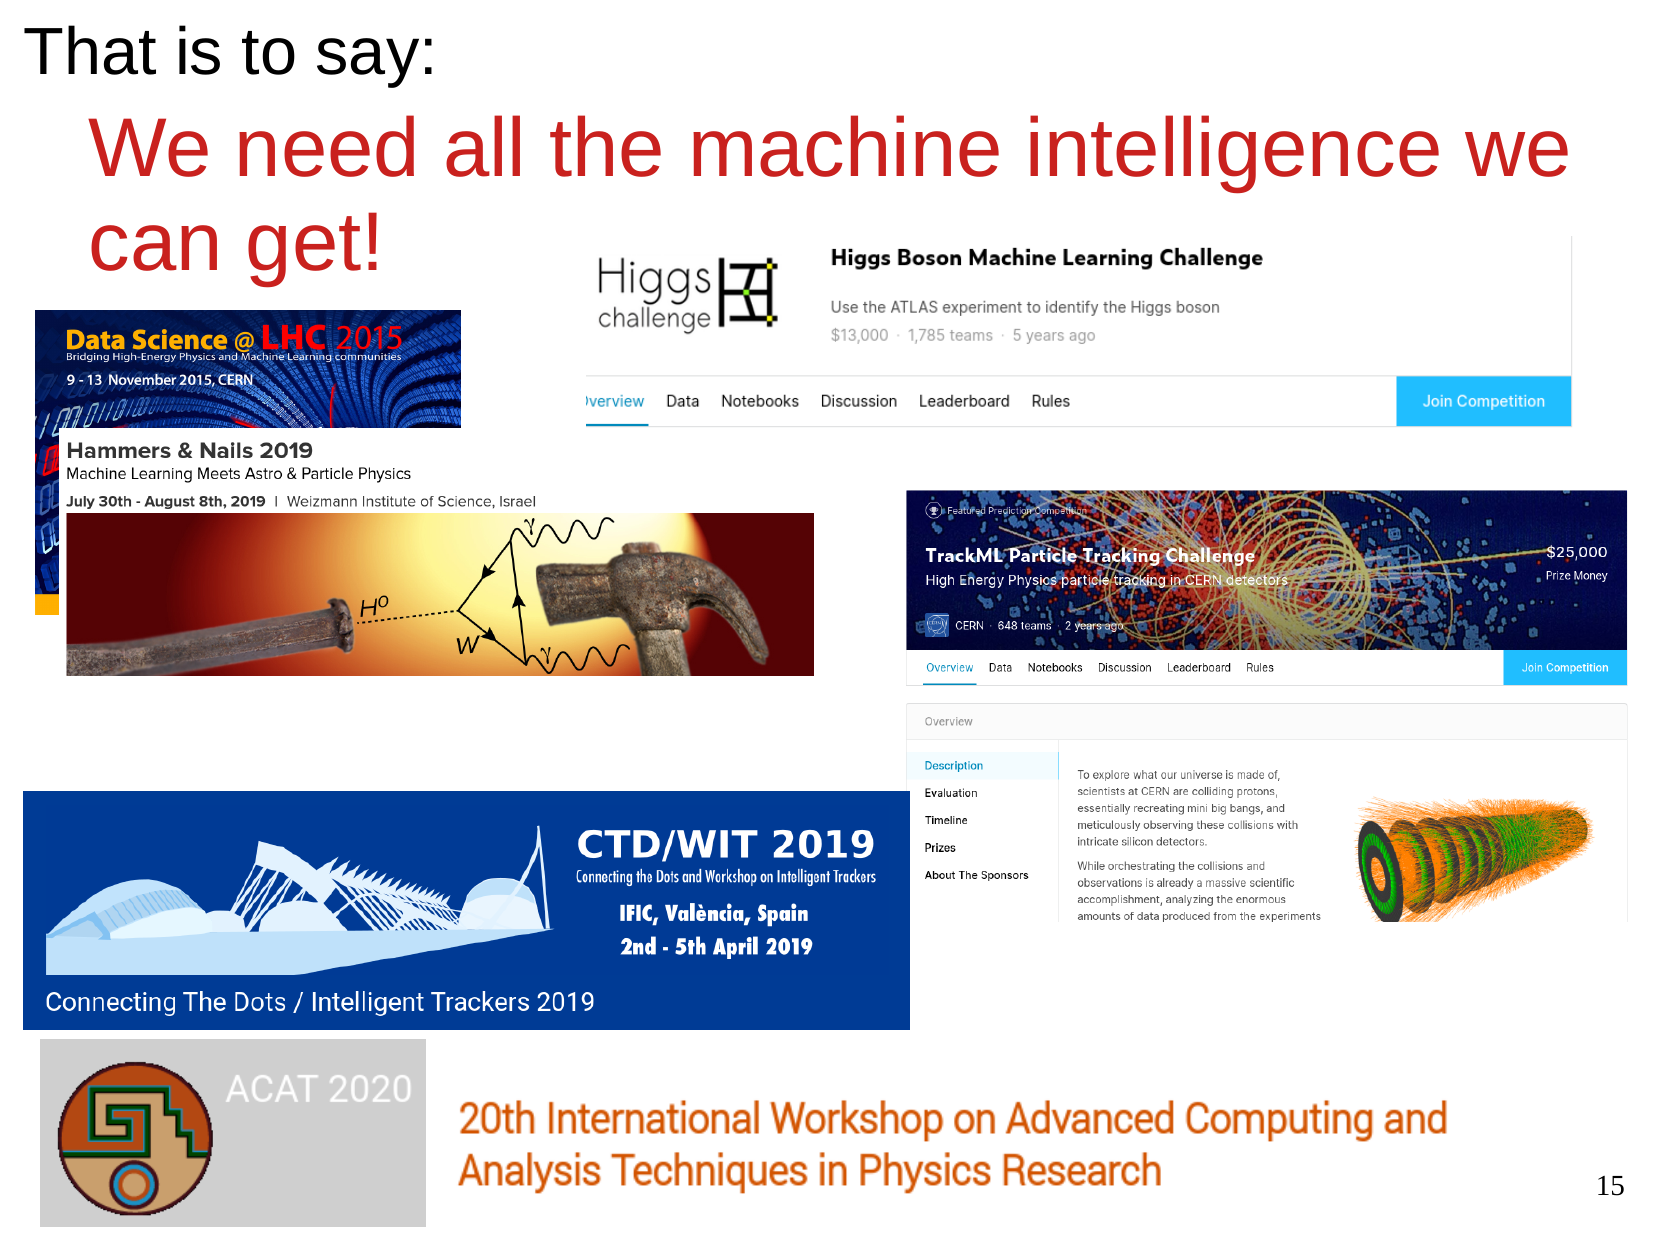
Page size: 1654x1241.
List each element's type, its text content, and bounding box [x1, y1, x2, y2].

title That is to say: [23, 0, 1512, 101]
picture [23, 487, 1643, 1030]
picture [40, 1039, 426, 1228]
picture [437, 1074, 1494, 1214]
picture [35, 236, 1583, 686]
list We need all the machine intelligence we can get! [17, 101, 1601, 821]
